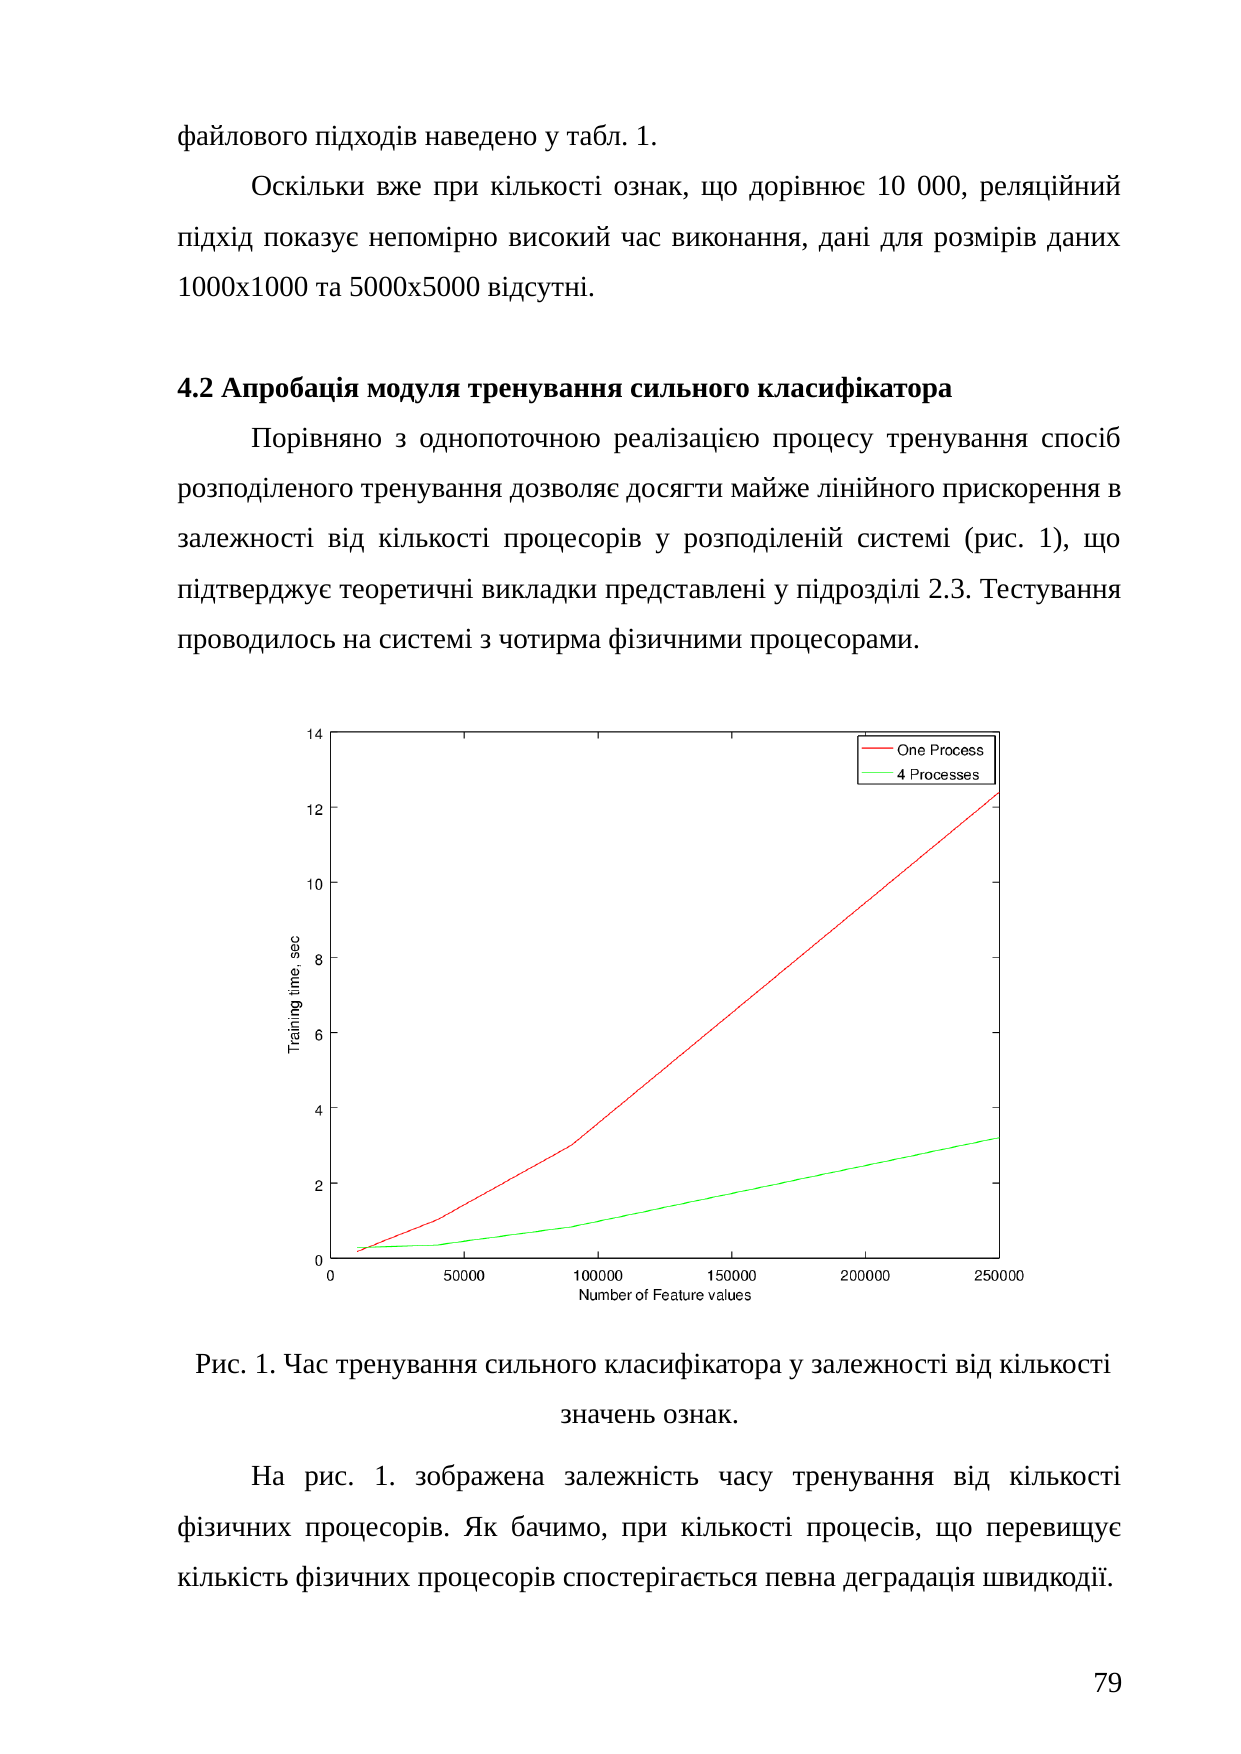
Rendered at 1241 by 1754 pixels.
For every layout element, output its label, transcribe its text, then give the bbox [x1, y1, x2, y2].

subtitle 4.2 Апробація модуля тренування сильного класифікатора [177, 370, 1122, 403]
text Порівняно з однопоточною реалізацією процесу тренування спосіб розподіленого тренування дозволяє досягти майже лінійного прискорення в залежності від кількості процесорів у розподіленій системі (рис. 1), що підтверджує теоретичні викладки представлені у підрозділі 2.3. Тестування проводилось на системі з чотирма фізичними процесорами. [177, 420, 1122, 655]
picture [218, 683, 1081, 1329]
text файлового підходів наведено у табл. 1. [177, 118, 1122, 152]
text Рис. 1. Час тренування сильного класифікатора у залежності від кількості значень ознак. [177, 1346, 1122, 1430]
text Оскільки вже при кількості ознак, що дорівнює 10 000, реляційний підхід показує непомірно високий час виконання, дані для розмірів даних 1000x1000 та 5000x5000 відсутні. [177, 168, 1122, 303]
text На рис. 1. зображена залежність часу тренування від кількості фізичних процесорів. Як бачимо, при кількості процесів, що перевищує кількість фізичних процесорів спостерігається певна деградація швидкодії. [177, 1458, 1122, 1593]
